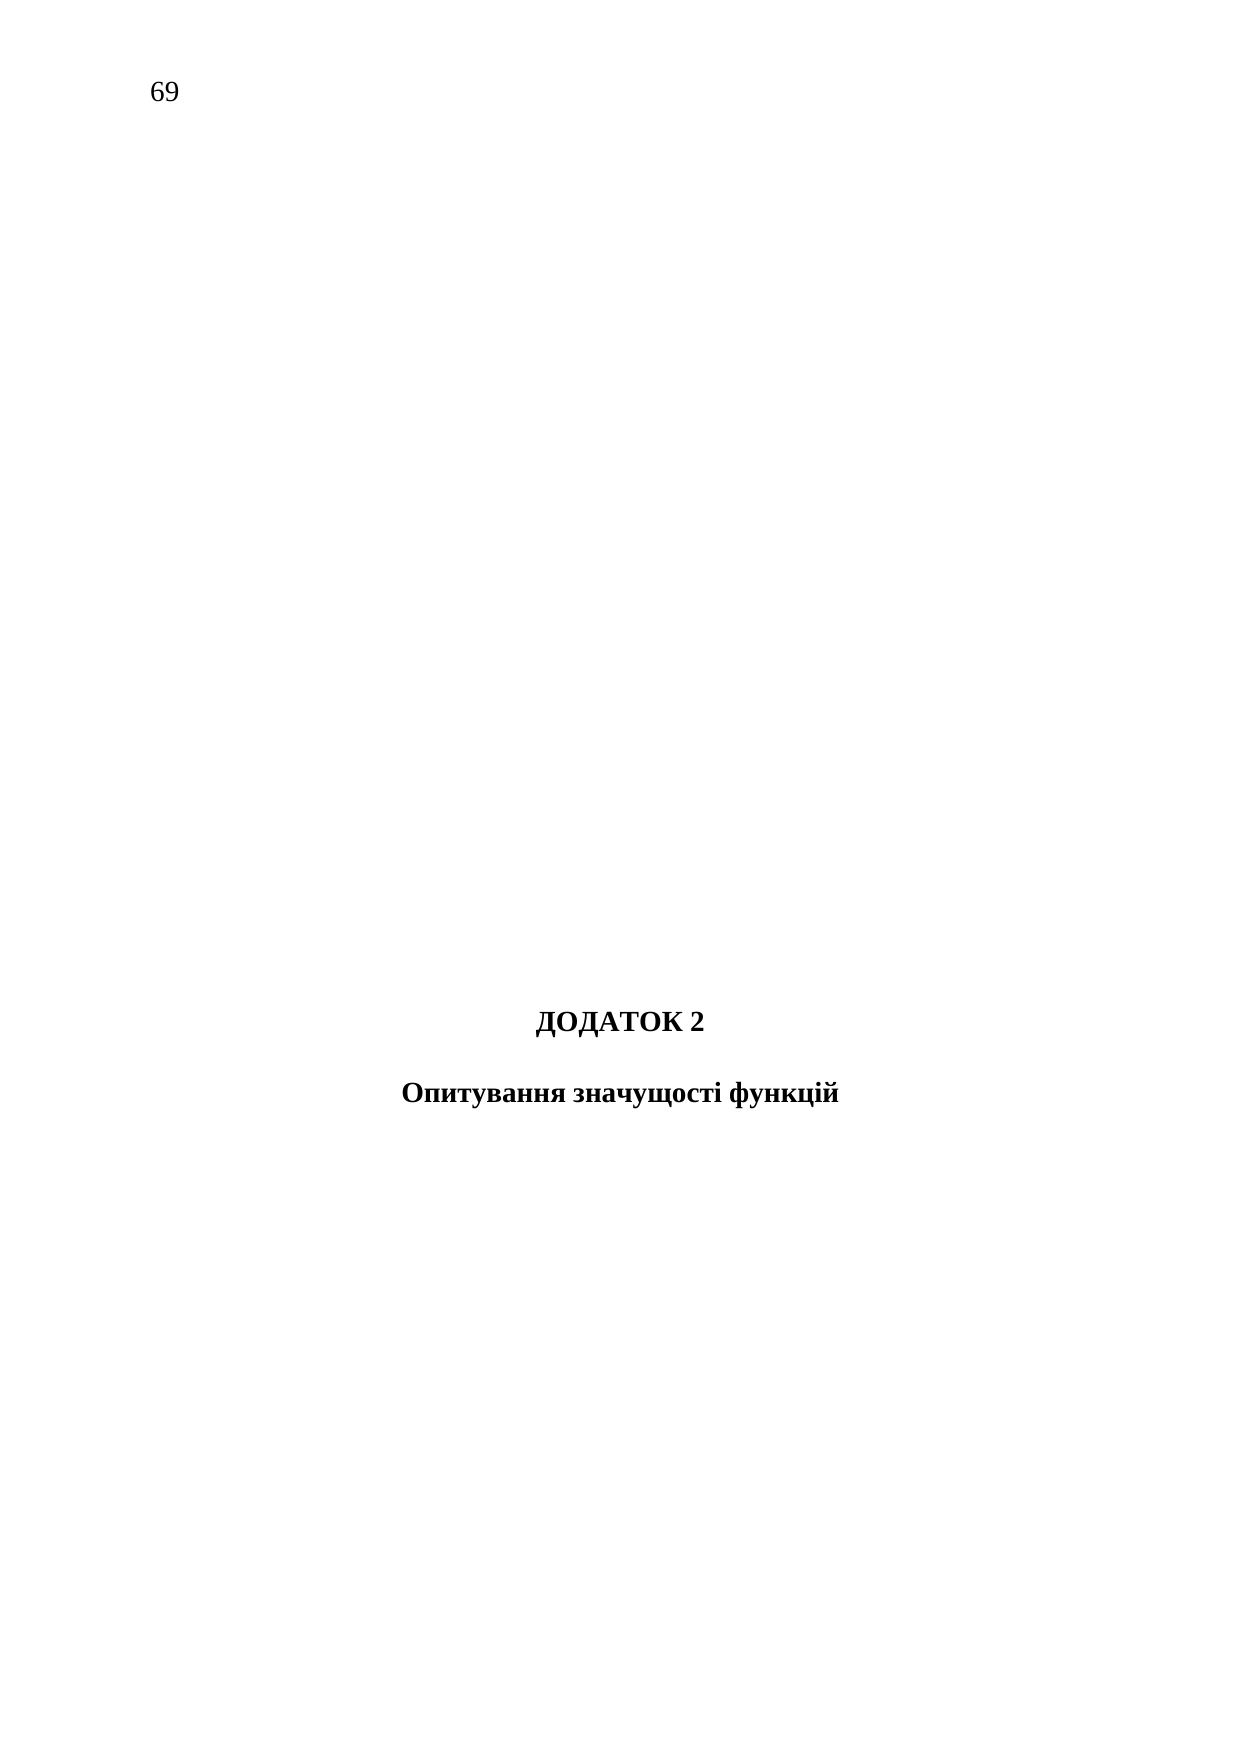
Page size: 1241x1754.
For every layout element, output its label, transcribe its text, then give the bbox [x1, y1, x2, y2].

text ДОДАТОК 2 [150, 1004, 1090, 1037]
text Опитування значущості функцій [150, 1075, 1090, 1108]
